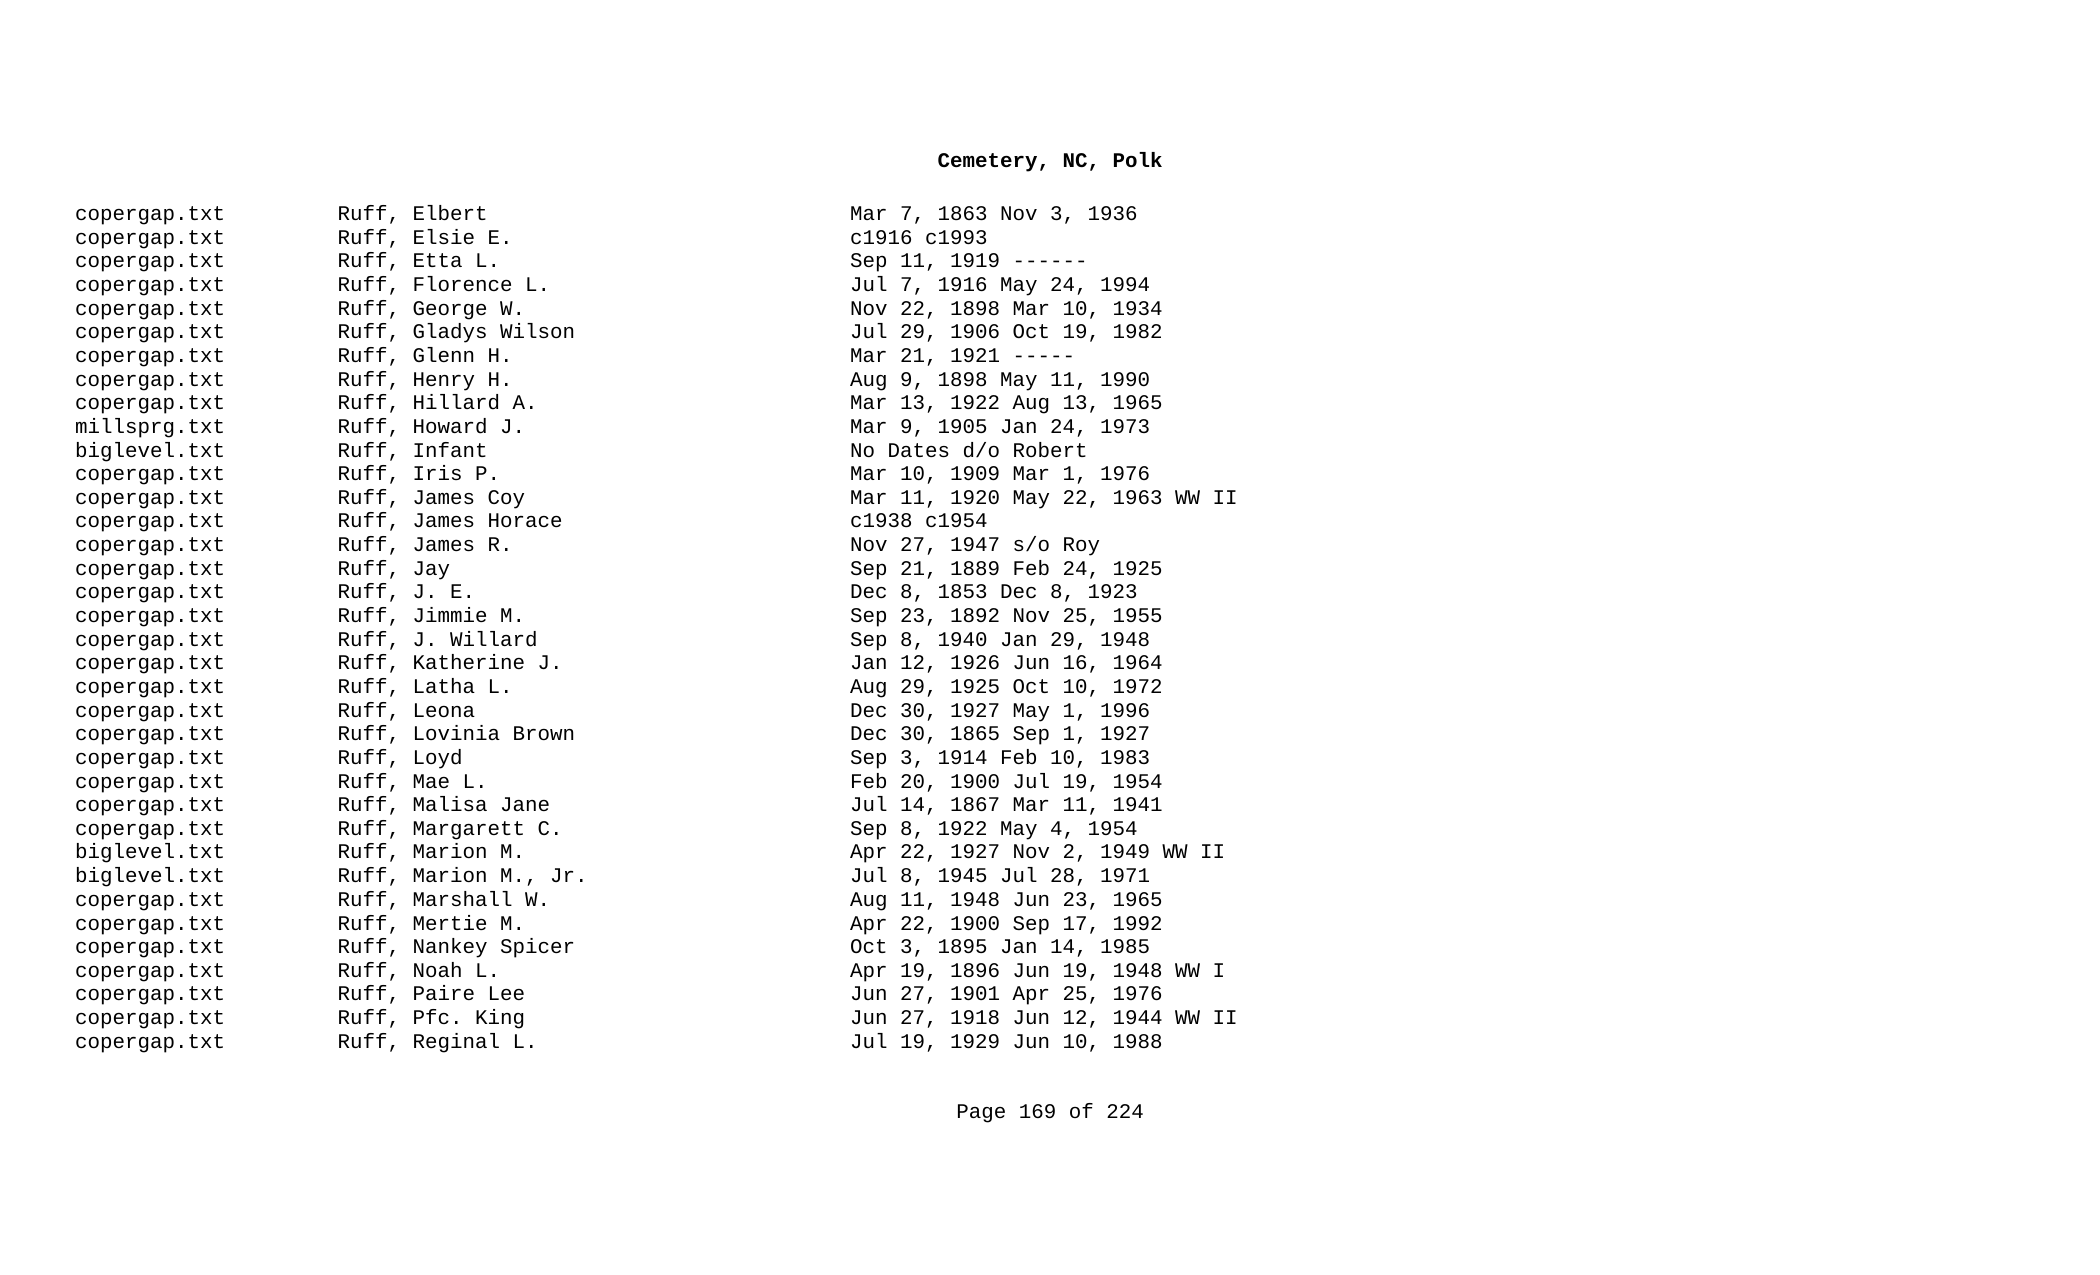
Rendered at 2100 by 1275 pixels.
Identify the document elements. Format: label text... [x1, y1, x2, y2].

text copergap.txt Ruff, George W. Nov 22, 1898 Mar 10, 1934 [75, 298, 2025, 321]
text copergap.txt Ruff, Noah L. Apr 19, 1896 Jun 19, 1948 WW I [75, 960, 2025, 983]
text copergap.txt Ruff, James Coy Mar 11, 1920 May 22, 1963 WW II [75, 487, 2025, 511]
text copergap.txt Ruff, Katherine J. Jan 12, 1926 Jun 16, 1964 [75, 652, 2025, 676]
text biglevel.txt Ruff, Infant No Dates d/o Robert [75, 439, 2025, 463]
text copergap.txt Ruff, Nankey Spicer Oct 3, 1895 Jan 14, 1985 [75, 936, 2025, 960]
text copergap.txt Ruff, Latha L. Aug 29, 1925 Oct 10, 1972 [75, 676, 2025, 700]
text biglevel.txt Ruff, Marion M., Jr. Jul 8, 1945 Jul 28, 1971 [75, 865, 2025, 889]
text copergap.txt Ruff, Lovinia Brown Dec 30, 1865 Sep 1, 1927 [75, 723, 2025, 747]
text copergap.txt Ruff, Gladys Wilson Jul 29, 1906 Oct 19, 1982 [75, 321, 2025, 345]
text copergap.txt Ruff, Florence L. Jul 7, 1916 May 24, 1994 [75, 274, 2025, 298]
text copergap.txt Ruff, Reginal L. Jul 19, 1929 Jun 10, 1988 [75, 1031, 2025, 1054]
text millsprg.txt Ruff, Howard J. Mar 9, 1905 Jan 24, 1973 [75, 416, 2025, 439]
text copergap.txt Ruff, J. E. Dec 8, 1853 Dec 8, 1923 [75, 581, 2025, 605]
text copergap.txt Ruff, Margarett C. Sep 8, 1922 May 4, 1954 [75, 818, 2025, 842]
text copergap.txt Ruff, Glenn H. Mar 21, 1921 ----- [75, 345, 2025, 369]
text copergap.txt Ruff, Pfc. King Jun 27, 1918 Jun 12, 1944 WW II [75, 1007, 2025, 1031]
text copergap.txt Ruff, Jimmie M. Sep 23, 1892 Nov 25, 1955 [75, 605, 2025, 629]
text copergap.txt Ruff, Henry H. Aug 9, 1898 May 11, 1990 [75, 369, 2025, 392]
text copergap.txt Ruff, Mertie M. Apr 22, 1900 Sep 17, 1992 [75, 912, 2025, 936]
text copergap.txt Ruff, James Horace c1938 c1954 [75, 511, 2025, 534]
text copergap.txt Ruff, Mae L. Feb 20, 1900 Jul 19, 1954 [75, 771, 2025, 794]
text copergap.txt Ruff, Paire Lee Jun 27, 1901 Apr 25, 1976 [75, 983, 2025, 1007]
text copergap.txt Ruff, Loyd Sep 3, 1914 Feb 10, 1983 [75, 747, 2025, 771]
text biglevel.txt Ruff, Marion M. Apr 22, 1927 Nov 2, 1949 WW II [75, 842, 2025, 865]
text copergap.txt Ruff, Elsie E. c1916 c1993 [75, 227, 2025, 250]
text copergap.txt Ruff, Malisa Jane Jul 14, 1867 Mar 11, 1941 [75, 794, 2025, 818]
text copergap.txt Ruff, Hillard A. Mar 13, 1922 Aug 13, 1965 [75, 392, 2025, 416]
text copergap.txt Ruff, Etta L. Sep 11, 1919 ------ [75, 250, 2025, 274]
text copergap.txt Ruff, J. Willard Sep 8, 1940 Jan 29, 1948 [75, 629, 2025, 652]
text copergap.txt Ruff, Iris P. Mar 10, 1909 Mar 1, 1976 [75, 463, 2025, 487]
text copergap.txt Ruff, Jay Sep 21, 1889 Feb 24, 1925 [75, 558, 2025, 581]
text copergap.txt Ruff, Marshall W. Aug 11, 1948 Jun 23, 1965 [75, 889, 2025, 912]
text copergap.txt Ruff, Elbert Mar 7, 1863 Nov 3, 1936 [75, 203, 2025, 227]
text copergap.txt Ruff, James R. Nov 27, 1947 s/o Roy [75, 534, 2025, 558]
text copergap.txt Ruff, Leona Dec 30, 1927 May 1, 1996 [75, 700, 2025, 723]
